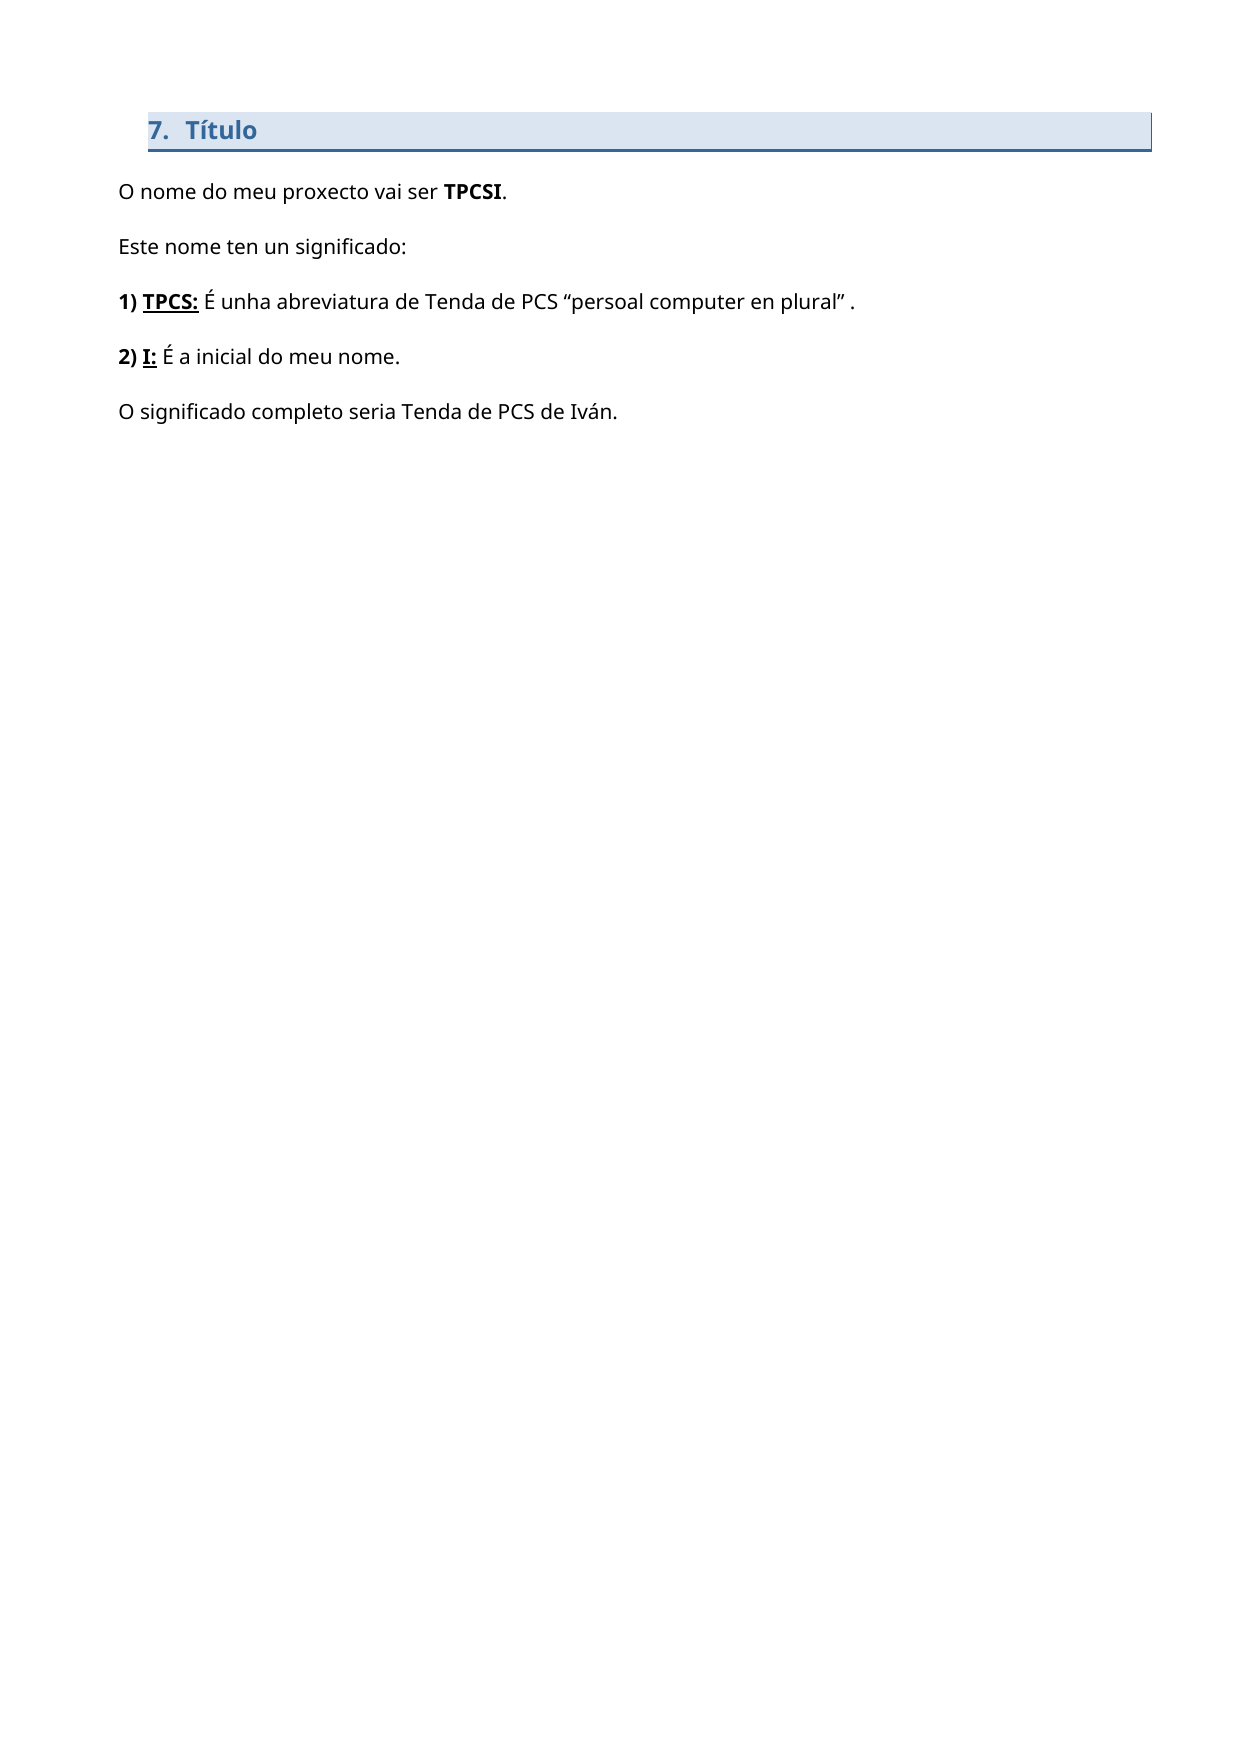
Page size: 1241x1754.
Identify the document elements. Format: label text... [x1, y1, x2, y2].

list Este nome ten un significado: [118, 232, 1152, 260]
subtitle Título [148, 112, 1151, 149]
list O nome do meu proxecto vai ser TPCSI. [118, 177, 1152, 205]
list 2) I: É a inicial do meu nome. [118, 342, 1152, 371]
list 1) TPCS: É unha abreviatura de Tenda de PCS “persoal computer en plural” . [118, 287, 1152, 315]
list O significado completo seria Tenda de PCS de Iván. [118, 397, 1152, 426]
